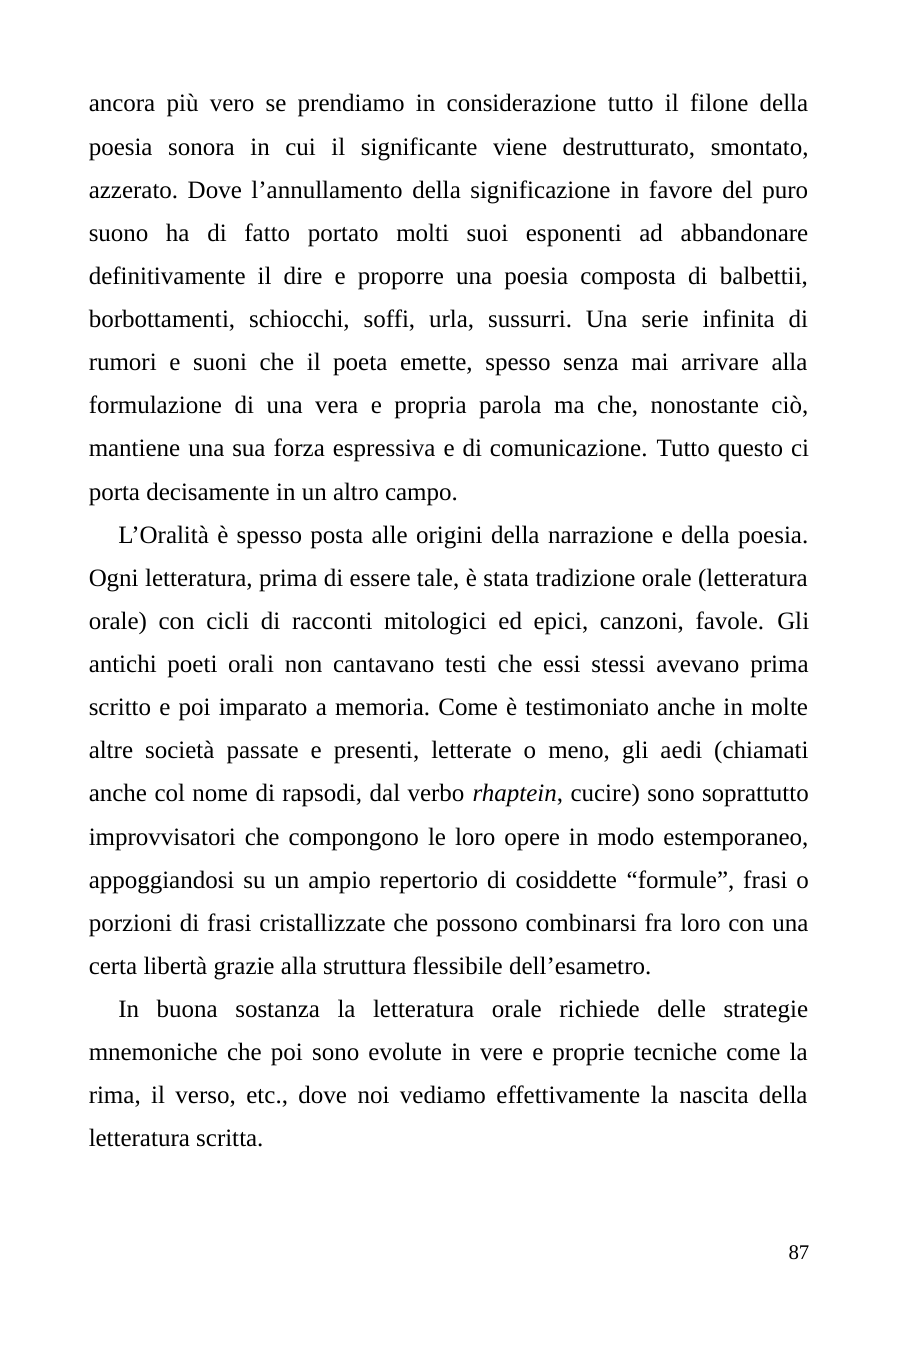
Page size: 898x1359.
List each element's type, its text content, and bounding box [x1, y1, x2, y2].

text L’Oralità è spesso posta alle origini della narrazione e della poesia. Ogni letteratura, prima di essere tale, è stata tradizione orale (letteratura orale) con cicli di racconti mitologici ed epici, canzoni, favole. Gli antichi poeti orali non cantavano testi che essi stessi avevano prima scritto e poi imparato a memoria. Come è testimoniato anche in molte altre società passate e presenti, letterate o meno, gli aedi (chiamati anche col nome di rapsodi, dal verbo rhaptein, cucire) sono soprattutto improvvisatori che compongono le loro opere in modo estemporaneo, appoggiandosi su un ampio repertorio di cosiddette “formule”, frasi o porzioni di frasi cristallizzate che possono combinarsi fra loro con una certa libertà grazie alla struttura flessibile dell’esametro. [88, 520, 809, 980]
text In buona sostanza la letteratura orale richiede delle strategie mnemoniche che poi sono evolute in vere e proprie tecniche come la rima, il verso, etc., dove noi vediamo effettivamente la nascita della letteratura scritta. [88, 994, 809, 1152]
text ancora più vero se prendiamo in considerazione tutto il filone della poesia sonora in cui il significante viene destrutturato, smontato, azzerato. Dove l’annullamento della significazione in favore del puro suono ha di fatto portato molti suoi esponenti ad abbandonare definitivamente il dire e proporre una poesia composta di balbettii, borbottamenti, schiocchi, soffi, urla, sussurri. Una serie infinita di rumori e suoni che il poeta emette, spesso senza mai arrivare alla formulazione di una vera e propria parola ma che, nonostante ciò, mantiene una sua forza espressiva e di comunicazione. Tutto questo ci porta decisamente in un altro campo. [88, 88, 809, 505]
